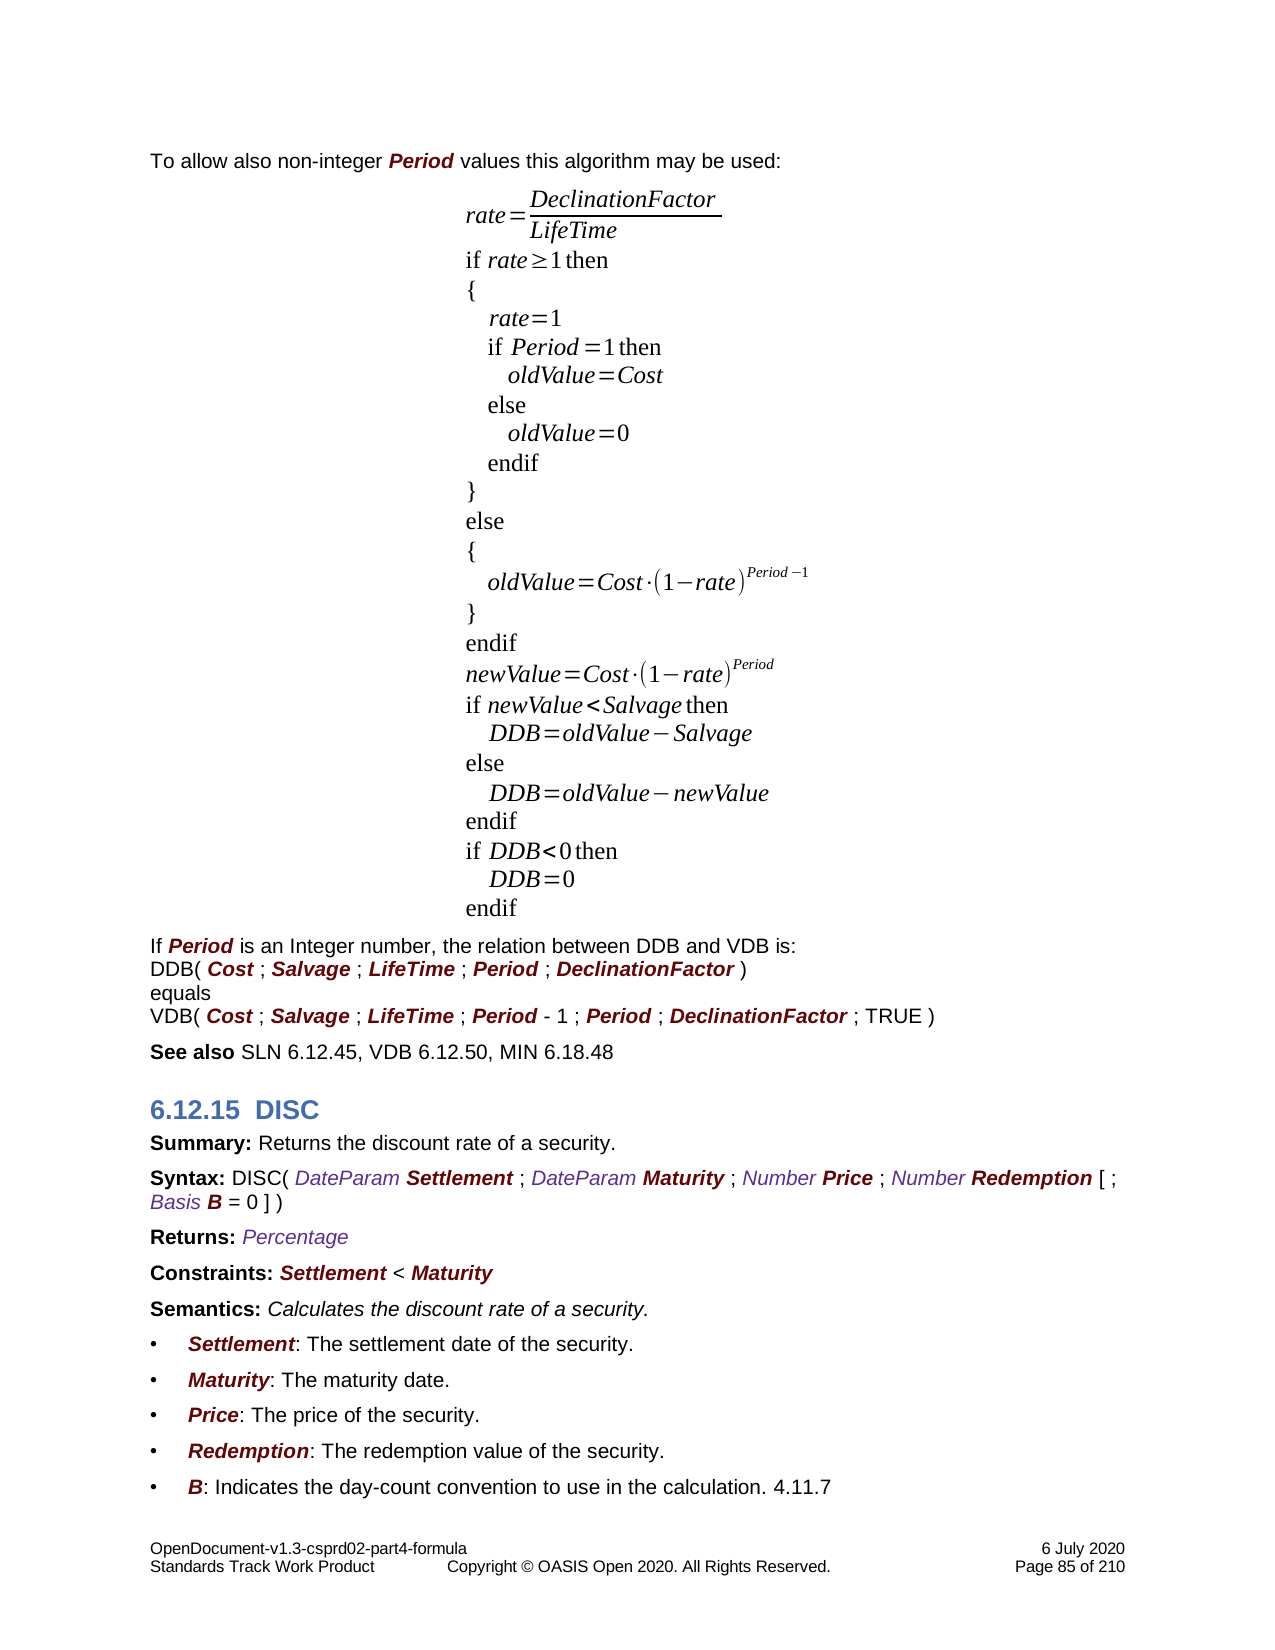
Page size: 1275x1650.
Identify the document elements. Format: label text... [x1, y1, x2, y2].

text Returns: Percentage [150, 1226, 1125, 1249]
text Summary: Returns the discount rate of a security. [150, 1131, 1125, 1154]
list Maturity: The maturity date. [150, 1368, 1125, 1392]
text See also SLN 6.12.45, VDB 6.12.50, MIN 6.18.48 [150, 1040, 1125, 1064]
list Settlement: The settlement date of the security. [150, 1333, 1125, 1356]
list Price: The price of the security. [150, 1404, 1125, 1427]
text Semantics: Calculates the discount rate of a security. [150, 1297, 1125, 1321]
subtitle DISC [150, 1095, 1125, 1125]
list B: Indicates the day-count convention to use in the calculation. 4.11.7 [150, 1475, 1125, 1499]
text If Period is an Integer number, the relation between DDB and VDB is: DDB( Cost ; Salvage ; LifeTime ; Period ; DeclinationFactor ) equals VDB( Cost ; Salvage ; LifeTime ; Period - 1 ; Period ; DeclinationFactor ; TRUE ) [150, 934, 1125, 1028]
list Redemption: The redemption value of the security. [150, 1439, 1125, 1463]
text To allow also non-integer Period values this algorithm may be used: [150, 150, 1125, 173]
text Syntax: DISC( DateParam Settlement ; DateParam Maturity ; Number Price ; Number Redemption [ ; Basis B = 0 ] ) [150, 1167, 1125, 1214]
text Constraints: Settlement < Maturity [150, 1261, 1125, 1285]
